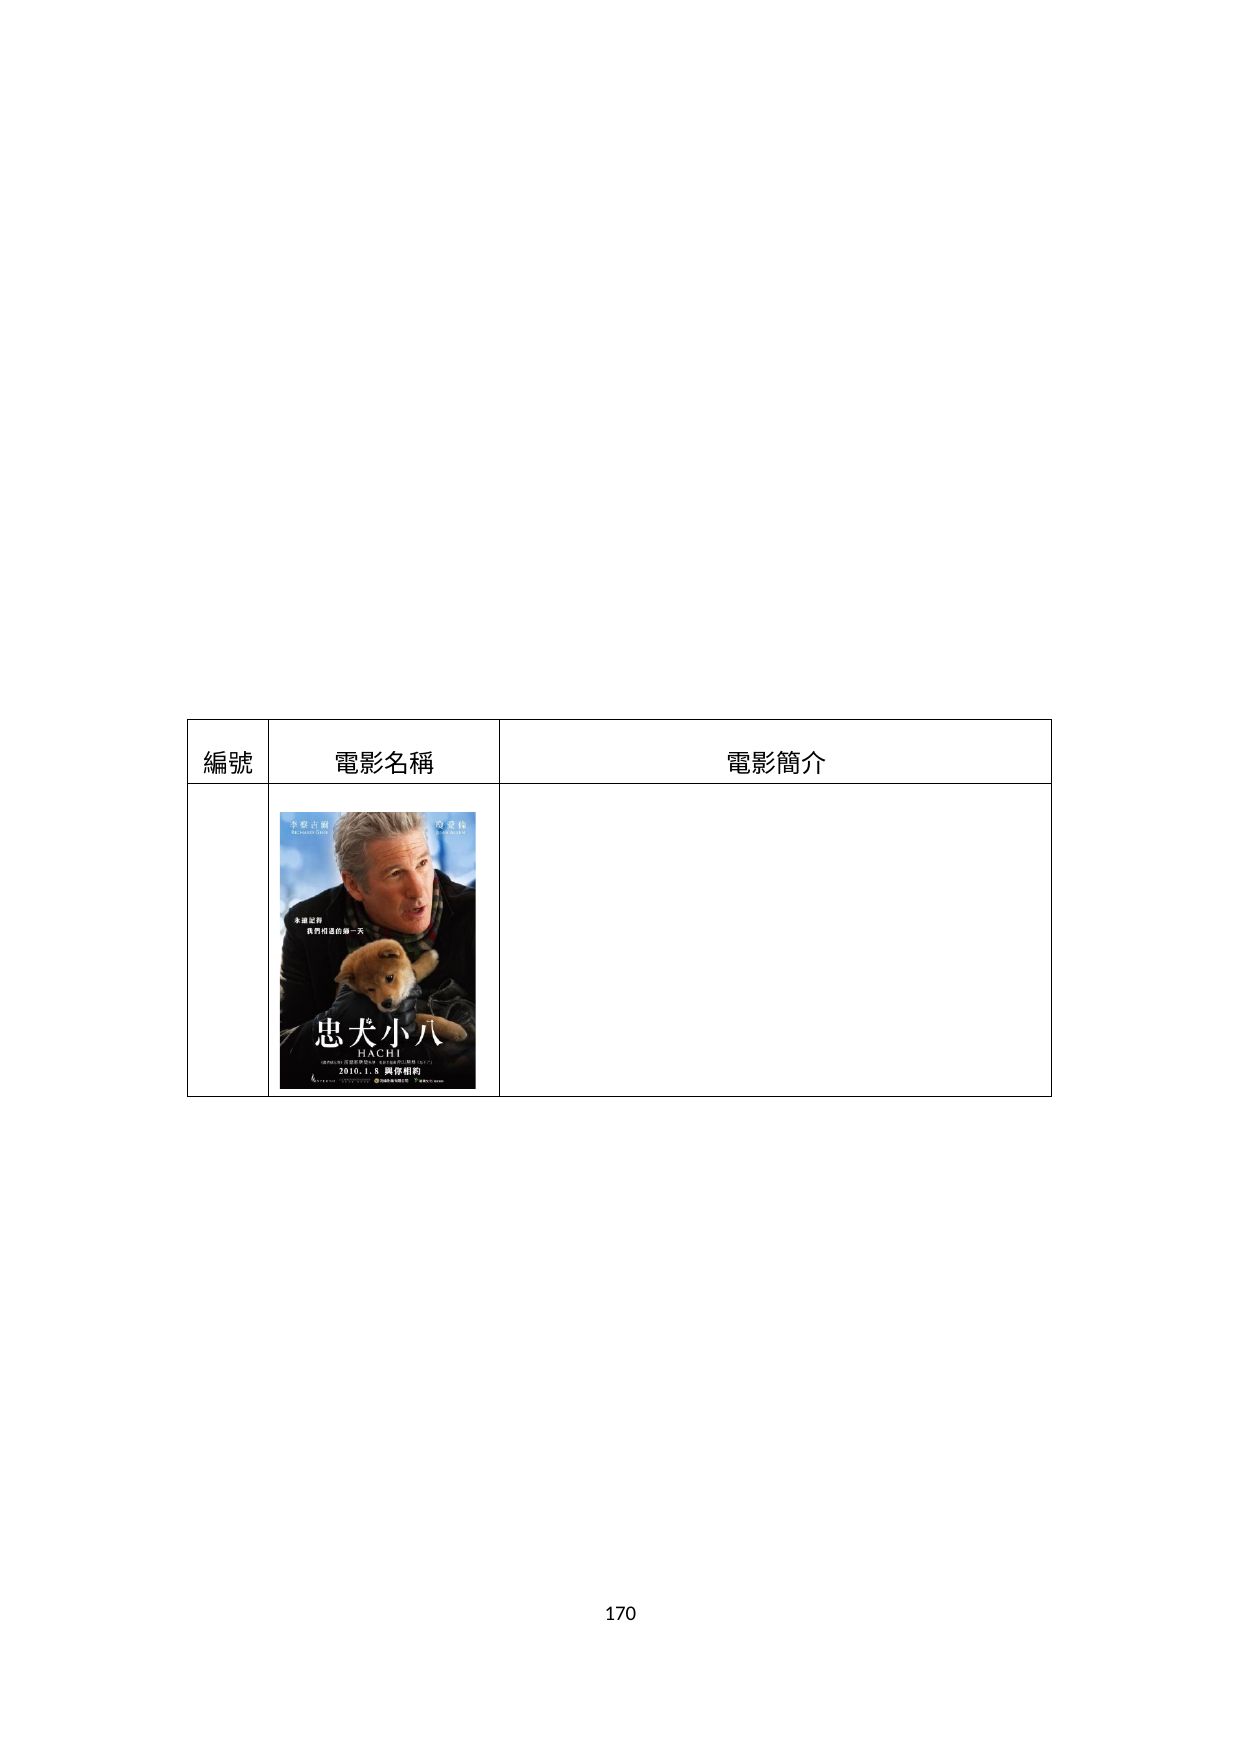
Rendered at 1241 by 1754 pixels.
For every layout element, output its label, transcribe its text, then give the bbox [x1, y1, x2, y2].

table_cell [500, 784, 1051, 1096]
table_header 編號 [188, 720, 268, 783]
table_header 電影簡介 [500, 720, 1051, 783]
table_cell [269, 784, 499, 1096]
table_header 電影名稱 [269, 720, 499, 783]
table_cell [188, 784, 268, 1096]
